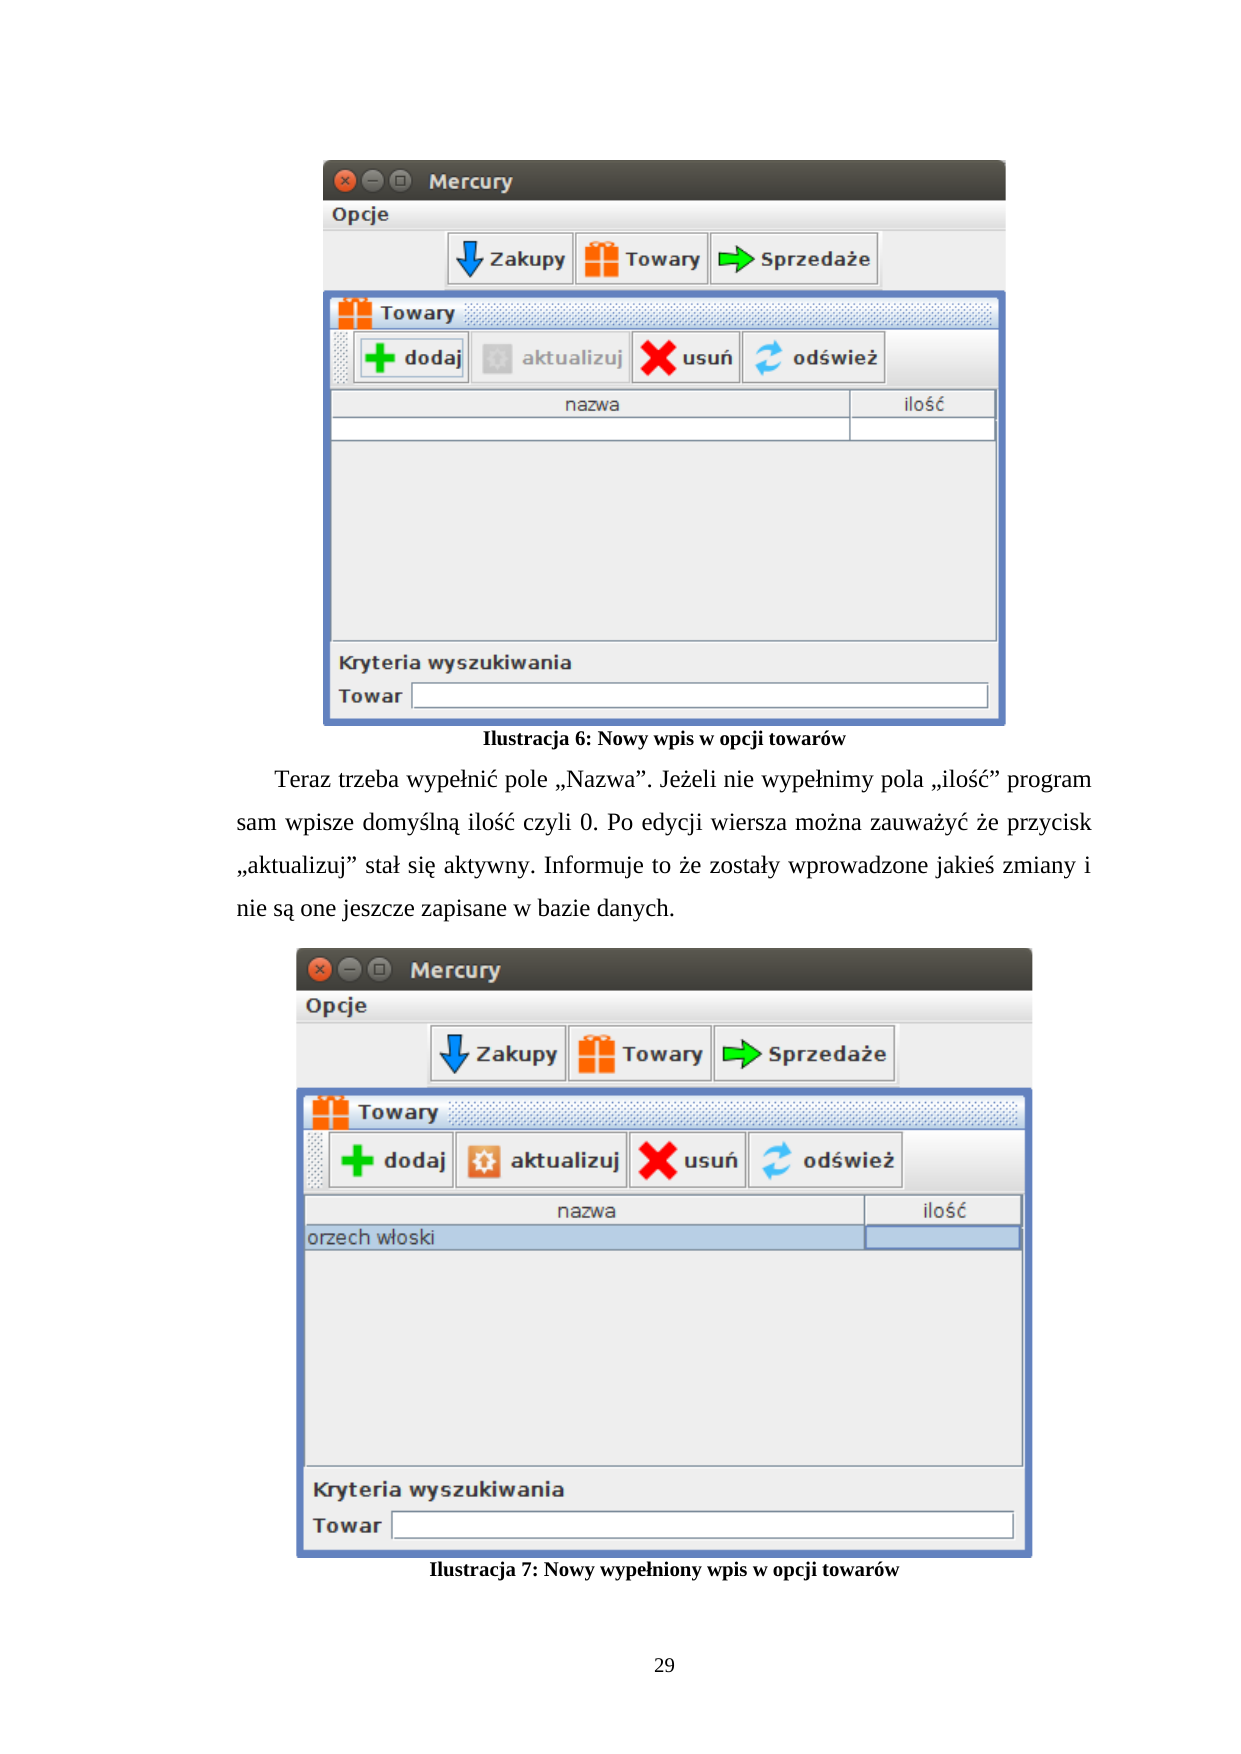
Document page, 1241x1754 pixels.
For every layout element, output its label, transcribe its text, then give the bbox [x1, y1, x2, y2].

text Ilustracja 6: Nowy wpis w opcji towarów [323, 726, 1006, 749]
picture [323, 160, 1006, 726]
picture [296, 948, 1033, 1558]
text Ilustracja 7: Nowy wypełniony wpis w opcji towarów [296, 1558, 1032, 1581]
text Teraz trzeba wypełnić pole „Nazwa”. Jeżeli nie wypełnimy pola „ilość” program sam wpisze domyślną ilość czyli 0. Po edycji wiersza można zauważyć że przycisk „aktualizuj” stał się aktywny. Informuje to że zostały wprowadzone jakieś zmiany i nie są one jeszcze zapisane w bazie danych. [236, 148, 1092, 922]
